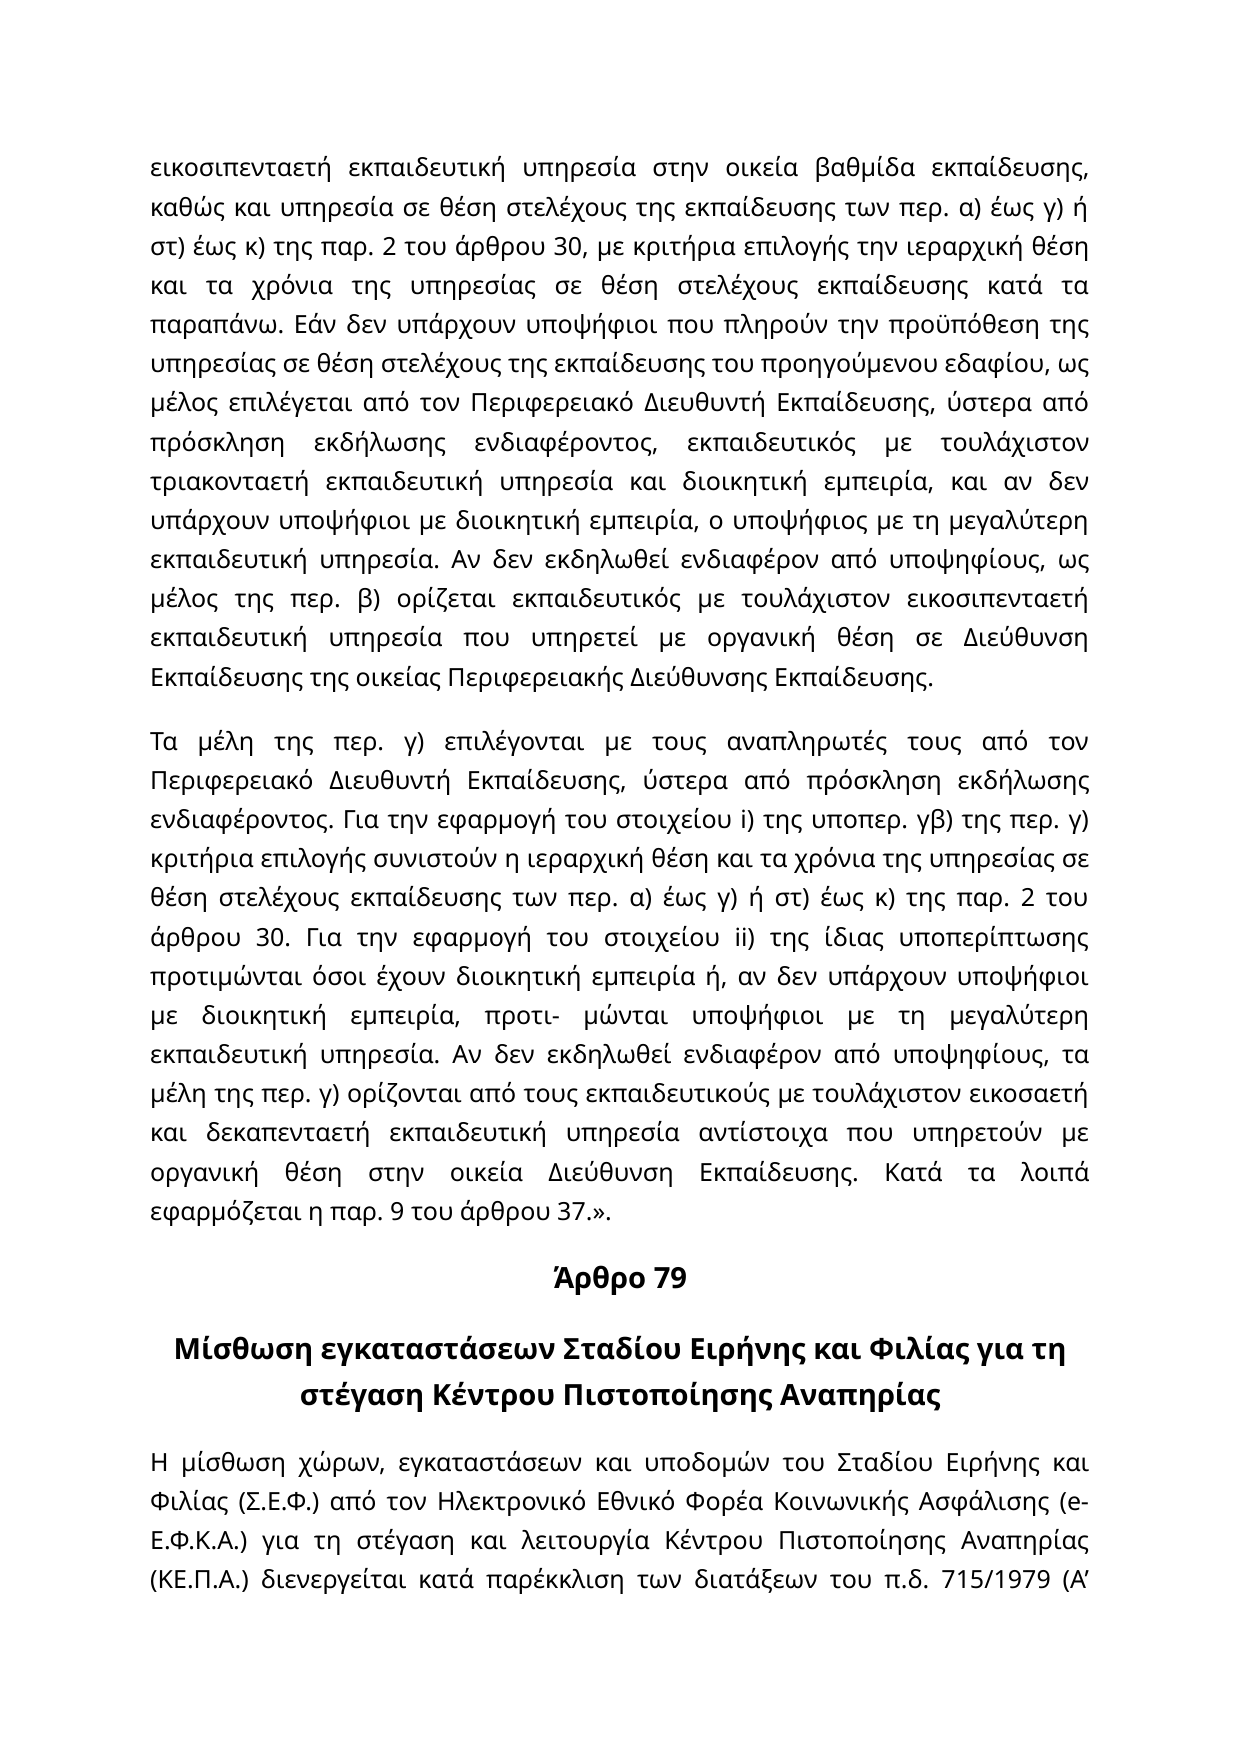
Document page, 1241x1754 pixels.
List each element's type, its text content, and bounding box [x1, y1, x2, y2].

text εικοσιπενταετή εκπαιδευτική υπηρεσία στην οικεία βαθμίδα εκπαίδευσης, καθώς και υπηρεσία σε θέση στελέχους της εκπαίδευσης των περ. α) έως γ) ή στ) έως κ) της παρ. 2 του άρθρου 30, με κριτήρια επιλογής την ιεραρχική θέση και τα χρόνια της υπηρεσίας σε θέση στελέχους εκπαίδευσης κατά τα παραπάνω. Εάν δεν υπάρχουν υποψήφιοι που πληρούν την προϋπόθεση της υπηρεσίας σε θέση στελέχους της εκπαίδευσης του προηγούμενου εδαφίου, ως μέλος επιλέγεται από τον Περιφερειακό Διευθυντή Εκπαίδευσης, ύστερα από πρόσκληση εκδήλωσης ενδιαφέροντος, εκπαιδευτικός με τουλάχιστον τριακονταετή εκπαιδευτική υπηρεσία και διοικητική εμπειρία, και αν δεν υπάρχουν υποψήφιοι με διοικητική εμπειρία, ο υποψήφιος με τη μεγαλύτερη εκπαιδευτική υπηρεσία. Αν δεν εκδηλωθεί ενδιαφέρον από υποψηφίους, ως μέλος της περ. β) ορίζεται εκπαιδευτικός με τουλάχιστον εικοσιπενταετή εκπαιδευτική υπηρεσία που υπηρετεί με οργανική θέση σε Διεύθυνση Εκπαίδευσης της οικείας Περιφερειακής Διεύθυνσης Εκπαίδευσης. [150, 150, 1090, 693]
subtitle Άρθρο 79 [150, 1257, 1090, 1297]
text Τα μέλη της περ. γ) επιλέγονται με τους αναπληρωτές τους από τον Περιφερειακό Διευθυντή Εκπαίδευσης, ύστερα από πρόσκληση εκδήλωσης ενδιαφέροντος. Για την εφαρμογή του στοιχείου i) της υποπερ. γβ) της περ. γ) κριτήρια επιλογής συνιστούν η ιεραρχική θέση και τα χρόνια της υπηρεσίας σε θέση στελέχους εκπαίδευσης των περ. α) έως γ) ή στ) έως κ) της παρ. 2 του άρθρου 30. Για την εφαρμογή του στοιχείου ii) της ίδιας υποπερίπτωσης προτιμώνται όσοι έχουν διοικητική εμπειρία ή, αν δεν υπάρχουν υποψήφιοι με διοικητική εμπειρία, προτι- μώνται υποψήφιοι με τη μεγαλύτερη εκπαιδευτική υπηρεσία. Αν δεν εκδηλωθεί ενδιαφέρον από υποψηφίους, τα μέλη της περ. γ) ορίζονται από τους εκπαιδευτικούς με τουλάχιστον εικοσαετή και δεκαπενταετή εκπαιδευτική υπηρεσία αντίστοιχα που υπηρετούν με οργανική θέση στην οικεία Διεύθυνση Εκπαίδευσης. Κατά τα λοιπά εφαρμόζεται η παρ. 9 του άρθρου 37.». [150, 723, 1090, 1227]
text Η μίσθωση χώρων, εγκαταστάσεων και υποδομών του Σταδίου Ειρήνης και Φιλίας (Σ.Ε.Φ.) από τον Ηλεκτρονικό Εθνικό Φορέα Κοινωνικής Ασφάλισης (e-Ε.Φ.Κ.Α.) για τη στέγαση και λειτουργία Κέντρου Πιστοποίησης Αναπηρίας (ΚΕ.Π.Α.) διενεργείται κατά παρέκκλιση των διατάξεων του π.δ. 715/1979 (Α’ [150, 1444, 1090, 1596]
subtitle Μίσθωση εγκαταστάσεων Σταδίου Ειρήνης και Φιλίας για τη στέγαση Κέντρου Πιστοποίησης Αναπηρίας [150, 1328, 1090, 1413]
